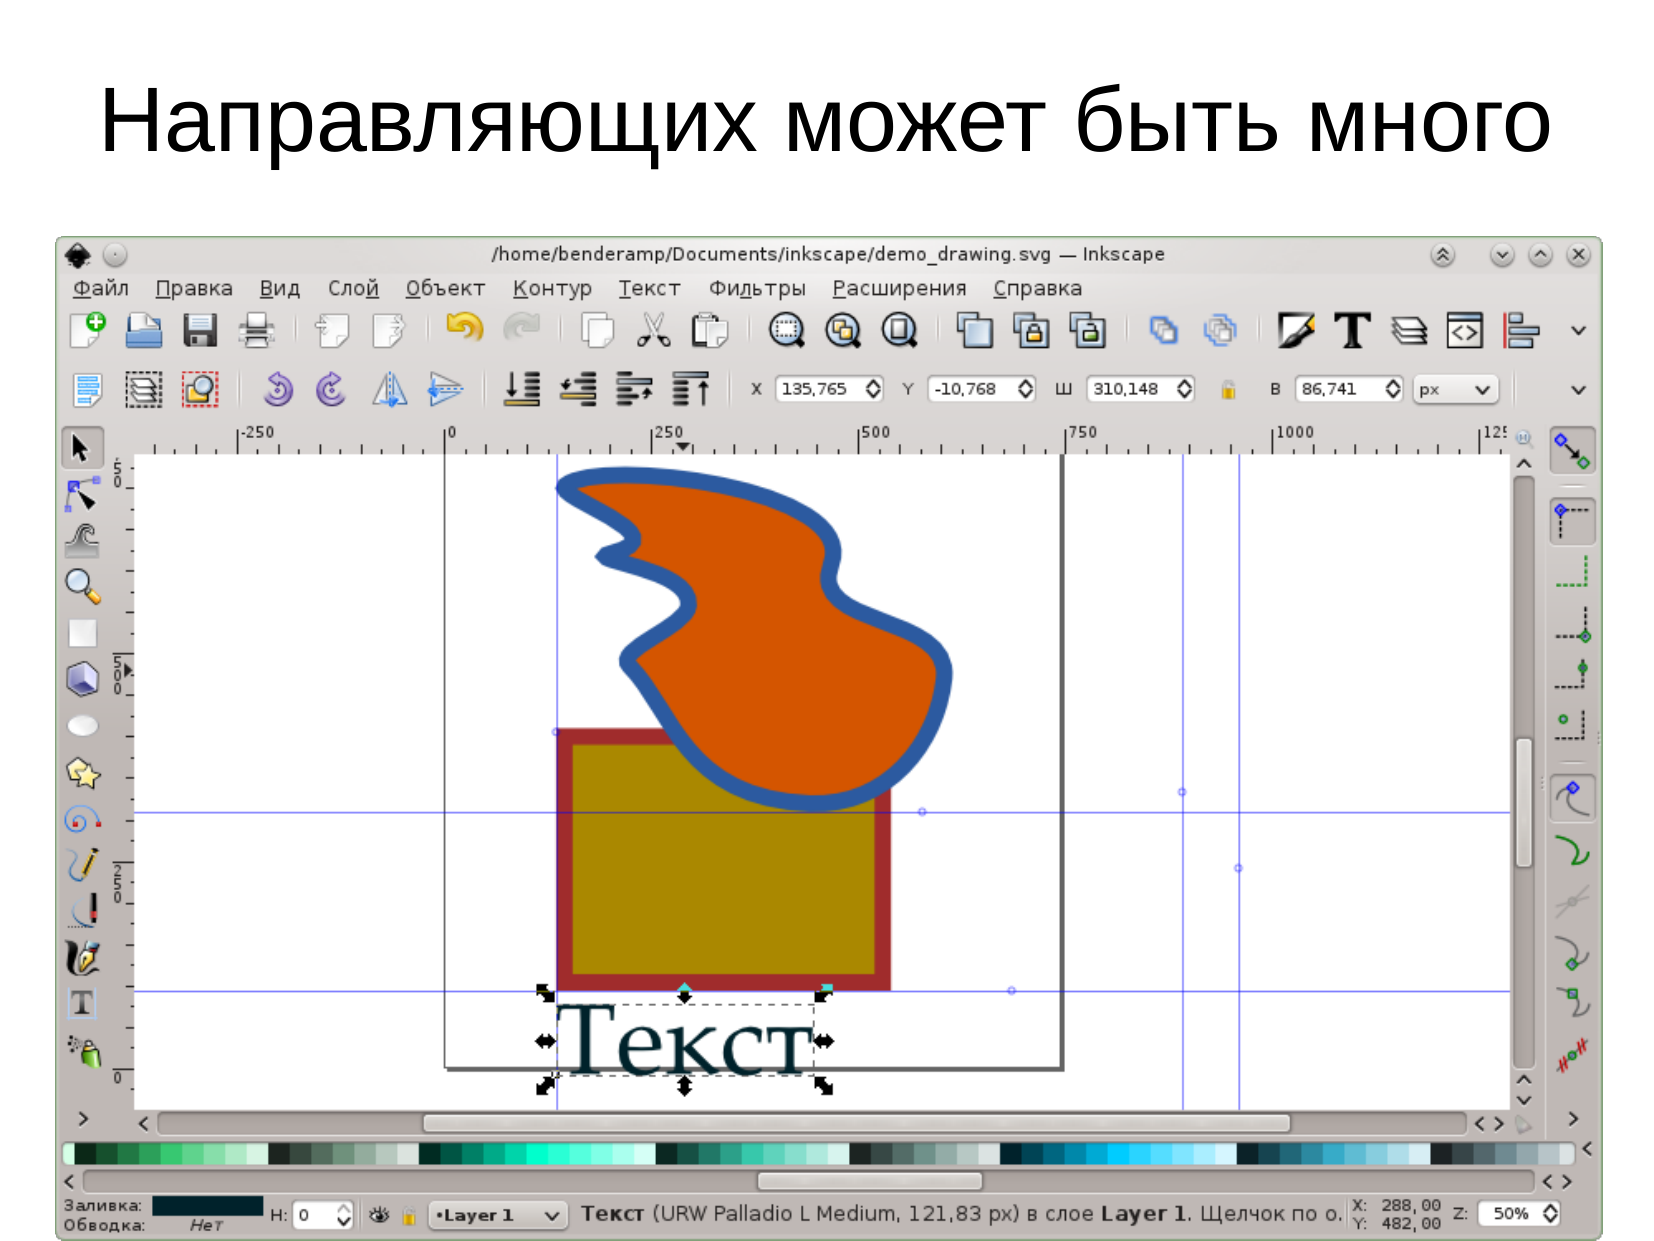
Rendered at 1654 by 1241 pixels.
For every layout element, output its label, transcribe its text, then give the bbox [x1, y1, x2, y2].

title Направляющих может быть много [82, 37, 1571, 201]
picture [55, 236, 1603, 1241]
